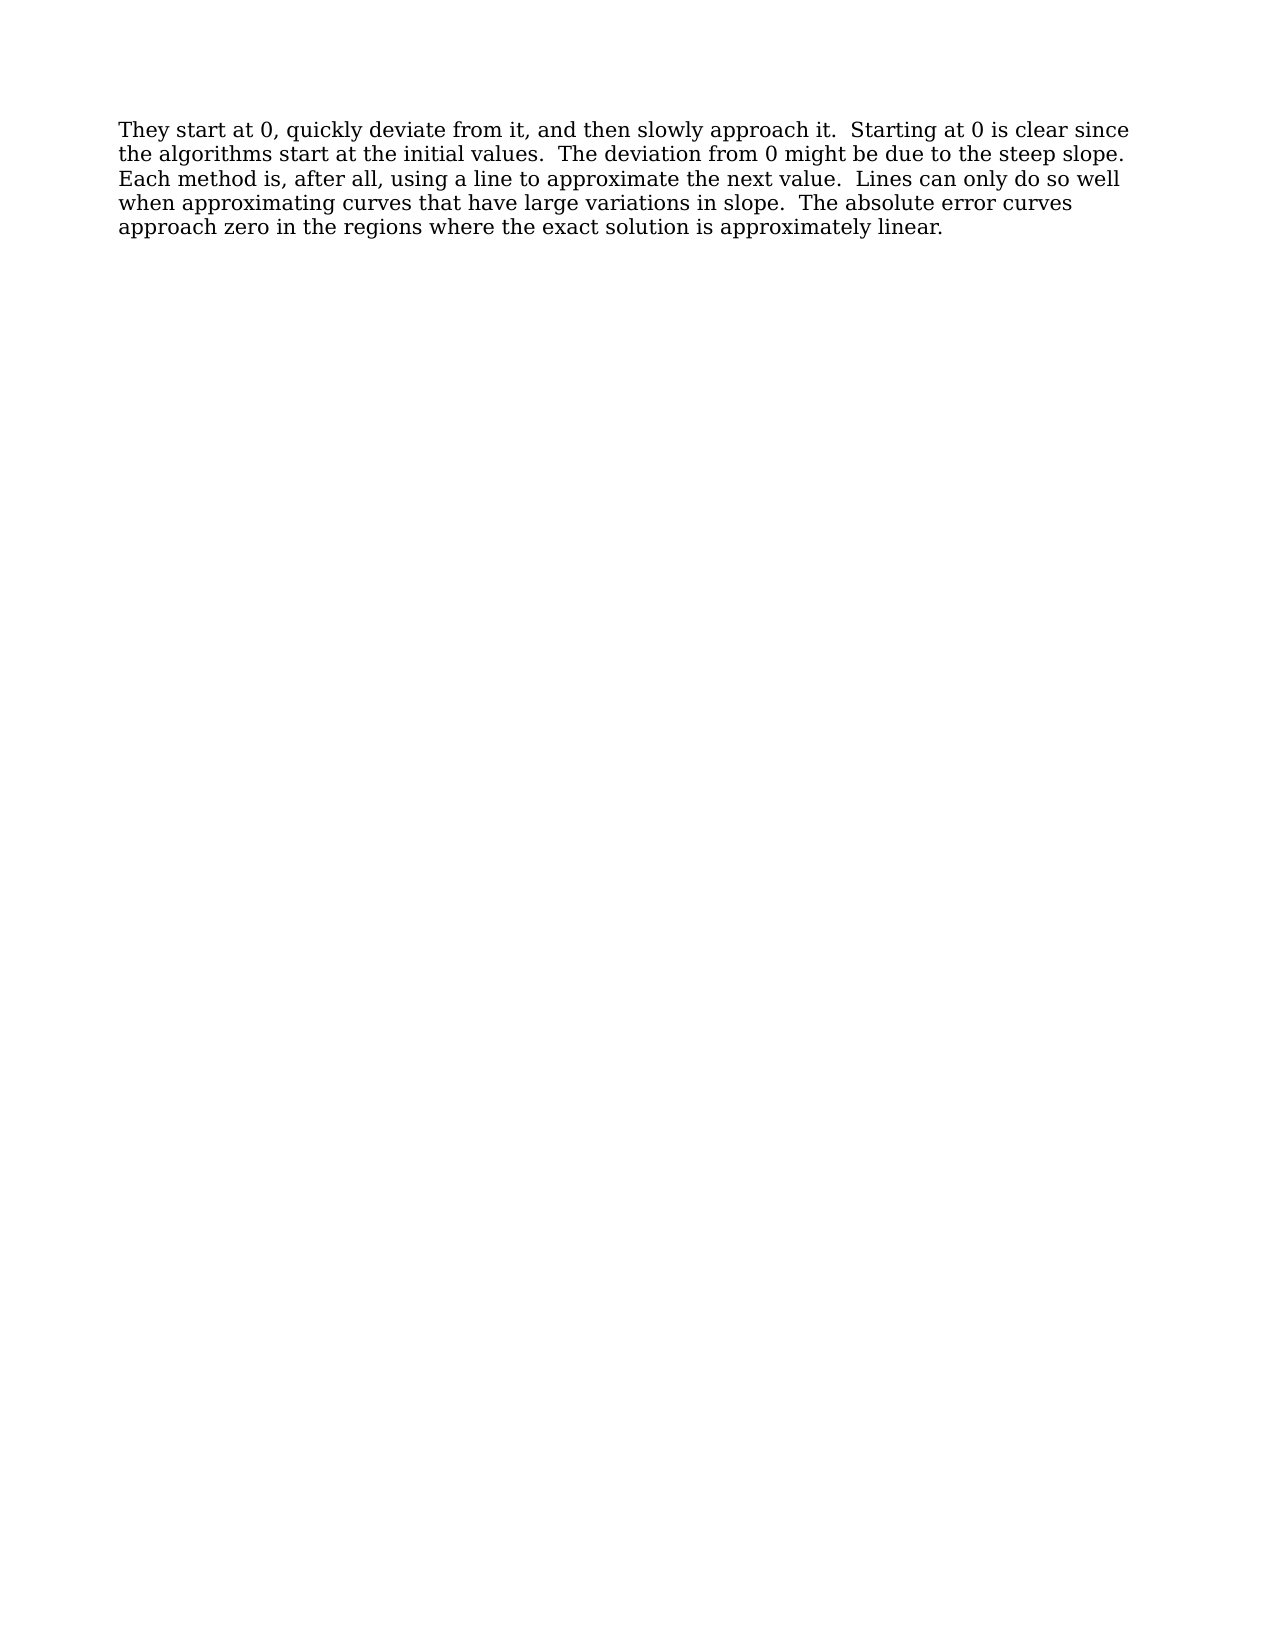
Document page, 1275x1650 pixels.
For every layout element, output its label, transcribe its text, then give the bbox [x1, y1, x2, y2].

text They start at 0, quickly deviate from it, and then slowly approach it. Starting at 0 is clear since the algorithms start at the initial values. The deviation from 0 might be due to the steep slope. Each method is, after all, using a line to approximate the next value. Lines can only do so well when approximating curves that have large variations in slope. The absolute error curves approach zero in the regions where the exact solution is approximately linear. [118, 118, 1157, 239]
